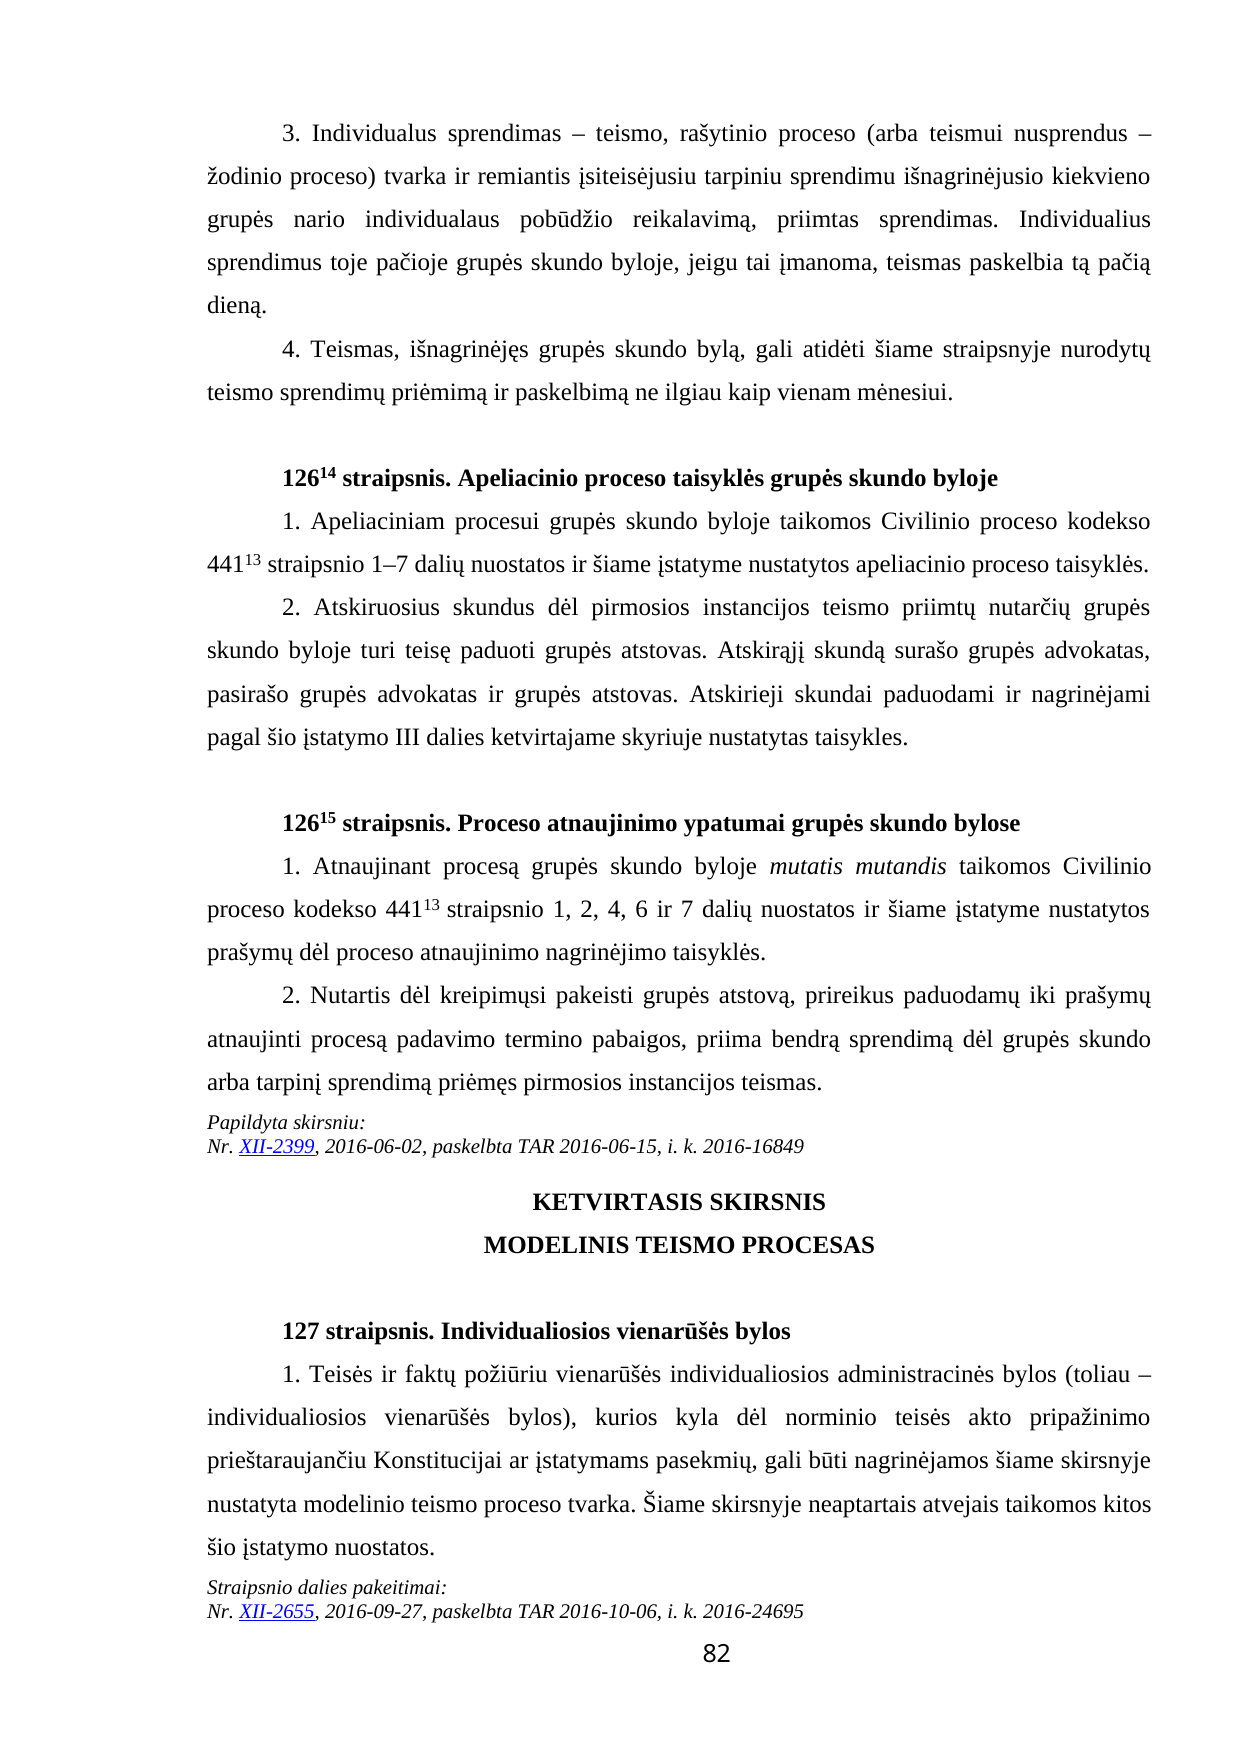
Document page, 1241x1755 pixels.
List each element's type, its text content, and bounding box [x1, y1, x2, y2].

text Nr. XII-2399, 2016-06-02, paskelbta TAR 2016-06-15, i. k. 2016-16849 [207, 1134, 1152, 1158]
text Nr. XII-2655, 2016-09-27, paskelbta TAR 2016-10-06, i. k. 2016-24695 [207, 1599, 1152, 1623]
text 1. Atnaujinant procesą grupės skundo byloje mutatis mutandis taikomos Civilinio proceso kodekso 44113 straipsnio 1, 2, 4, 6 ir 7 dalių nuostatos ir šiame įstatyme nustatytos prašymų dėl proceso atnaujinimo nagrinėjimo taisyklės. [207, 851, 1152, 966]
text 12615 straipsnis. Proceso atnaujinimo ypatumai grupės skundo bylose [207, 808, 1152, 837]
text 3. Individualus sprendimas – teismo, rašytinio proceso (arba teismui nusprendus – žodinio proceso) tvarka ir remiantis įsiteisėjusiu tarpiniu sprendimu išnagrinėjusio kiekvieno grupės nario individualaus pobūdžio reikalavimą, priimtas sprendimas. Individualius sprendimus toje pačioje grupės skundo byloje, jeigu tai įmanoma, teismas paskelbia tą pačią dieną. [207, 118, 1152, 319]
text 4. Teismas, išnagrinėjęs grupės skundo bylą, gali atidėti šiame straipsnyje nurodytų teismo sprendimų priėmimą ir paskelbimą ne ilgiau kaip vienam mėnesiui. [207, 334, 1152, 406]
text 1. Apeliaciniam procesui grupės skundo byloje taikomos Civilinio proceso kodekso 44113 straipsnio 1–7 dalių nuostatos ir šiame įstatyme nustatytos apeliacinio proceso taisyklės. [207, 506, 1152, 578]
text 127 straipsnis. Individualiosios vienarūšės bylos [207, 1316, 1152, 1345]
text 1. Teisės ir faktų požiūriu vienarūšės individualiosios administracinės bylos (toliau – individualiosios vienarūšės bylos), kurios kyla dėl norminio teisės akto pripažinimo prieštaraujančiu Konstitucijai ar įstatymams pasekmių, gali būti nagrinėjamos šiame skirsnyje nustatyta modelinio teismo proceso tvarka. Šiame skirsnyje neaptartais atvejais taikomos kitos šio įstatymo nuostatos. [207, 1359, 1152, 1561]
text 12614 straipsnis. Apeliacinio proceso taisyklės grupės skundo byloje [207, 463, 1152, 492]
text Straipsnio dalies pakeitimai: [207, 1575, 1152, 1599]
text 2. Nutartis dėl kreipimųsi pakeisti grupės atstovą, prireikus paduodamų iki prašymų atnaujinti procesą padavimo termino pabaigos, priima bendrą sprendimą dėl grupės skundo arba tarpinį sprendimą priėmęs pirmosios instancijos teismas. [207, 981, 1152, 1096]
text 2. Atskiruosius skundus dėl pirmosios instancijos teismo priimtų nutarčių grupės skundo byloje turi teisę paduoti grupės atstovas. Atskirąjį skundą surašo grupės advokatas, pasirašo grupės advokatas ir grupės atstovas. Atskirieji skundai paduodami ir nagrinėjami pagal šio įstatymo III dalies ketvirtajame skyriuje nustatytas taisykles. [207, 592, 1152, 751]
text MODELINIS TEISMO PROCESAS [207, 1230, 1152, 1259]
text KETVIRTASIS SKIRSNIS [207, 1187, 1152, 1216]
text Papildyta skirsniu: [207, 1110, 1152, 1134]
